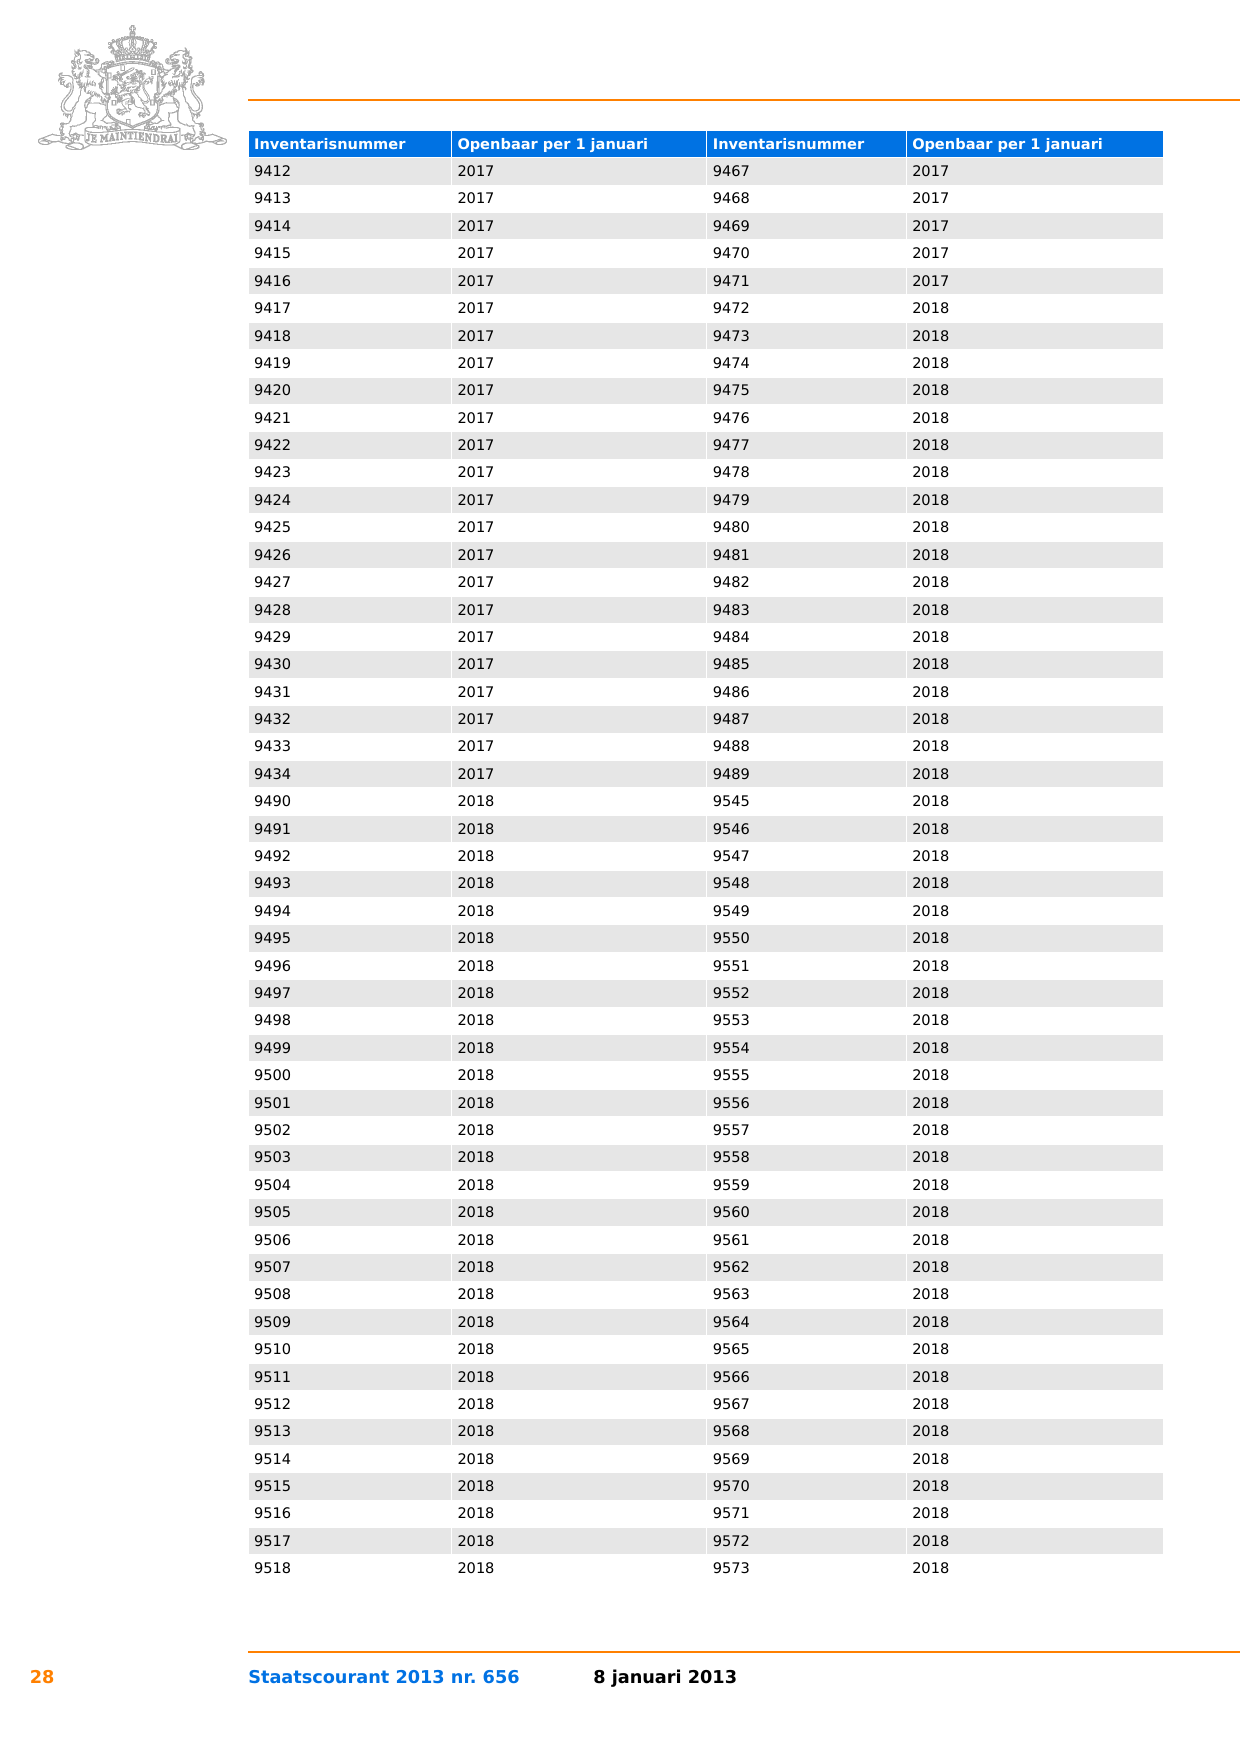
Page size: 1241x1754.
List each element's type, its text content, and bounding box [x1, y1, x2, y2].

table_cell 2017 [452, 515, 706, 541]
table_cell 9422 [249, 432, 451, 459]
table_cell 2017 [452, 597, 706, 623]
table_cell 9433 [249, 734, 451, 760]
table_cell 9508 [249, 1282, 451, 1308]
table_cell 9550 [707, 925, 906, 952]
table_cell 2018 [452, 1446, 706, 1472]
table_cell 2018 [452, 1117, 706, 1143]
table_cell 2018 [907, 1145, 1163, 1171]
table_cell 2018 [907, 1172, 1163, 1198]
table_cell 9510 [249, 1336, 451, 1363]
table_cell 2017 [907, 268, 1163, 294]
table_cell 2018 [907, 816, 1163, 842]
table_cell 9469 [707, 213, 906, 239]
table_cell 9431 [249, 679, 451, 705]
table_cell 9551 [707, 953, 906, 979]
table_cell 2018 [907, 1501, 1163, 1527]
table_cell 9412 [249, 158, 451, 185]
table_cell 9564 [707, 1309, 906, 1335]
table_cell 2018 [907, 1117, 1163, 1143]
table_cell 2018 [452, 1172, 706, 1198]
table_header Inventarisnummer [249, 131, 451, 157]
table_cell 2018 [907, 1309, 1163, 1335]
table_cell 2017 [452, 268, 706, 294]
table_cell 2018 [452, 898, 706, 924]
table_cell 2018 [452, 816, 706, 842]
table_cell 2017 [452, 487, 706, 513]
table_cell 9485 [707, 651, 906, 678]
table_cell 9425 [249, 515, 451, 541]
table_cell 2018 [907, 350, 1163, 376]
table_cell 9557 [707, 1117, 906, 1143]
table_cell 2018 [907, 1282, 1163, 1308]
table_cell 9553 [707, 1008, 906, 1034]
table_cell 9569 [707, 1446, 906, 1472]
table_cell 2018 [907, 378, 1163, 404]
table_cell 9421 [249, 405, 451, 431]
table_cell 2018 [452, 1391, 706, 1417]
table_cell 9505 [249, 1199, 451, 1226]
table_cell 9506 [249, 1227, 451, 1253]
table_cell 9488 [707, 734, 906, 760]
table_cell 2018 [907, 569, 1163, 596]
table_cell 2018 [452, 1336, 706, 1363]
table_cell 9470 [707, 241, 906, 267]
table_cell 2018 [907, 432, 1163, 459]
table_cell 2017 [452, 405, 706, 431]
table_cell 2018 [907, 624, 1163, 650]
table_cell 2018 [907, 597, 1163, 623]
table_cell 2018 [907, 1364, 1163, 1390]
table_cell 2017 [452, 460, 706, 486]
table_cell 2018 [452, 980, 706, 1007]
table_cell 9513 [249, 1419, 451, 1445]
table_cell 2018 [907, 1556, 1163, 1582]
table_cell 9497 [249, 980, 451, 1007]
table_cell 9423 [249, 460, 451, 486]
table_cell 9430 [249, 651, 451, 678]
table_cell 2017 [452, 761, 706, 787]
table_cell 9500 [249, 1063, 451, 1089]
table_cell 9552 [707, 980, 906, 1007]
table_cell 9418 [249, 323, 451, 349]
table_cell 9415 [249, 241, 451, 267]
table_cell 9573 [707, 1556, 906, 1582]
table_cell 9507 [249, 1254, 451, 1281]
table_cell 2017 [907, 186, 1163, 212]
table_cell 2018 [907, 734, 1163, 760]
table_cell 2018 [907, 295, 1163, 322]
table_cell 2018 [907, 651, 1163, 678]
table_cell 2017 [452, 706, 706, 733]
table_cell 9428 [249, 597, 451, 623]
table_cell 9429 [249, 624, 451, 650]
table_cell 2018 [452, 871, 706, 897]
table_cell 2018 [907, 1336, 1163, 1363]
table_cell 9501 [249, 1090, 451, 1116]
table_cell 9495 [249, 925, 451, 952]
table_cell 9492 [249, 843, 451, 869]
table_cell 2018 [907, 1227, 1163, 1253]
table_cell 2018 [907, 323, 1163, 349]
table_cell 9473 [707, 323, 906, 349]
table_cell 2018 [907, 1035, 1163, 1061]
table_cell 9499 [249, 1035, 451, 1061]
table_cell 2017 [452, 241, 706, 267]
table_cell 9490 [249, 789, 451, 815]
table_cell 9546 [707, 816, 906, 842]
table_cell 2018 [907, 789, 1163, 815]
table_cell 2017 [907, 241, 1163, 267]
table_cell 2018 [907, 761, 1163, 787]
table_cell 2018 [452, 925, 706, 952]
table_cell 2018 [452, 1528, 706, 1554]
table_cell 2018 [907, 487, 1163, 513]
table_cell 2017 [907, 213, 1163, 239]
table_cell 9427 [249, 569, 451, 596]
table_cell 9563 [707, 1282, 906, 1308]
table_cell 2018 [452, 1254, 706, 1281]
table_cell 9511 [249, 1364, 451, 1390]
table_cell 9570 [707, 1473, 906, 1500]
table_cell 9480 [707, 515, 906, 541]
table_cell 9486 [707, 679, 906, 705]
table_cell 2018 [907, 515, 1163, 541]
table_cell 9472 [707, 295, 906, 322]
table_cell 9515 [249, 1473, 451, 1500]
table_cell 9489 [707, 761, 906, 787]
table_cell 2018 [452, 1556, 706, 1582]
table_cell 9502 [249, 1117, 451, 1143]
table_cell 2018 [452, 1035, 706, 1061]
table_cell 2018 [452, 789, 706, 815]
table_cell 2018 [452, 1419, 706, 1445]
table_cell 2018 [452, 1008, 706, 1034]
table_cell 9514 [249, 1446, 451, 1472]
table_cell 9471 [707, 268, 906, 294]
table_cell 2018 [907, 1473, 1163, 1500]
table_cell 9512 [249, 1391, 451, 1417]
table_cell 2017 [452, 569, 706, 596]
table_cell 9479 [707, 487, 906, 513]
table_cell 9567 [707, 1391, 906, 1417]
table_cell 9562 [707, 1254, 906, 1281]
table_cell 9468 [707, 186, 906, 212]
table_cell 2018 [907, 980, 1163, 1007]
table_cell 2018 [452, 1501, 706, 1527]
table_cell 2018 [907, 1254, 1163, 1281]
table_cell 2017 [907, 158, 1163, 185]
table_cell 2017 [452, 186, 706, 212]
table_cell 2017 [452, 213, 706, 239]
table_cell 9496 [249, 953, 451, 979]
table_cell 2018 [452, 1227, 706, 1253]
table_cell 9426 [249, 542, 451, 568]
table_cell 9493 [249, 871, 451, 897]
table_cell 9566 [707, 1364, 906, 1390]
table_cell 9432 [249, 706, 451, 733]
table_cell 9477 [707, 432, 906, 459]
table_cell 2017 [452, 432, 706, 459]
table_cell 9504 [249, 1172, 451, 1198]
table_cell 2017 [452, 158, 706, 185]
table_cell 9565 [707, 1336, 906, 1363]
table_cell 9555 [707, 1063, 906, 1089]
table_cell 9419 [249, 350, 451, 376]
table_cell 2018 [452, 1473, 706, 1500]
table_cell 2018 [907, 679, 1163, 705]
table_cell 9518 [249, 1556, 451, 1582]
table_cell 2018 [907, 1446, 1163, 1472]
table_cell 9481 [707, 542, 906, 568]
table_cell 2018 [907, 1528, 1163, 1554]
table_cell 2018 [452, 1063, 706, 1089]
table_cell 9517 [249, 1528, 451, 1554]
table_cell 9494 [249, 898, 451, 924]
table_cell 9561 [707, 1227, 906, 1253]
table_cell 2018 [907, 925, 1163, 952]
table_cell 9483 [707, 597, 906, 623]
table_cell 9475 [707, 378, 906, 404]
table_cell 2018 [907, 1090, 1163, 1116]
table_cell 2017 [452, 679, 706, 705]
table_cell 9413 [249, 186, 451, 212]
table_cell 2017 [452, 323, 706, 349]
table_cell 2018 [452, 1199, 706, 1226]
table_cell 2018 [907, 706, 1163, 733]
table_cell 9487 [707, 706, 906, 733]
table_cell 2018 [452, 1364, 706, 1390]
table_cell 9420 [249, 378, 451, 404]
table_cell 2018 [907, 953, 1163, 979]
table_cell 9554 [707, 1035, 906, 1061]
picture [38, 25, 227, 150]
table_cell 9547 [707, 843, 906, 869]
table_cell 2017 [452, 542, 706, 568]
table_header Inventarisnummer [707, 131, 906, 157]
table_cell 2018 [452, 843, 706, 869]
table_cell 2018 [907, 1199, 1163, 1226]
table_cell 2018 [907, 1063, 1163, 1089]
table_cell 9545 [707, 789, 906, 815]
table_cell 9424 [249, 487, 451, 513]
table_header Openbaar per 1 januari [452, 131, 706, 157]
table_cell 9549 [707, 898, 906, 924]
table_cell 2018 [452, 1309, 706, 1335]
table_cell 9498 [249, 1008, 451, 1034]
table_cell 2017 [452, 624, 706, 650]
table_cell 9509 [249, 1309, 451, 1335]
table_cell 9556 [707, 1090, 906, 1116]
table_cell 2018 [452, 1090, 706, 1116]
table_cell 2018 [907, 1419, 1163, 1445]
table_cell 2018 [907, 1391, 1163, 1417]
table_cell 9478 [707, 460, 906, 486]
table_cell 2018 [452, 953, 706, 979]
table_cell 2017 [452, 350, 706, 376]
table_cell 9476 [707, 405, 906, 431]
table_cell 2017 [452, 378, 706, 404]
table_cell 9560 [707, 1199, 906, 1226]
table_cell 9474 [707, 350, 906, 376]
table_cell 2018 [907, 898, 1163, 924]
table_cell 2017 [452, 734, 706, 760]
table_cell 9516 [249, 1501, 451, 1527]
table_cell 2018 [907, 542, 1163, 568]
table_cell 9482 [707, 569, 906, 596]
table_cell 9416 [249, 268, 451, 294]
table_cell 2018 [907, 843, 1163, 869]
table_cell 2018 [907, 460, 1163, 486]
table_cell 2017 [452, 295, 706, 322]
table_cell 2018 [907, 871, 1163, 897]
table_cell 2018 [452, 1282, 706, 1308]
table_cell 9484 [707, 624, 906, 650]
table_cell 9434 [249, 761, 451, 787]
table_cell 9572 [707, 1528, 906, 1554]
table_cell 2017 [452, 651, 706, 678]
table_cell 9559 [707, 1172, 906, 1198]
table_cell 9548 [707, 871, 906, 897]
table_header Openbaar per 1 januari [907, 131, 1163, 157]
table_cell 2018 [907, 1008, 1163, 1034]
table_cell 9414 [249, 213, 451, 239]
table_cell 9503 [249, 1145, 451, 1171]
table_cell 9558 [707, 1145, 906, 1171]
table_cell 9571 [707, 1501, 906, 1527]
table_cell 2018 [452, 1145, 706, 1171]
table_cell 9417 [249, 295, 451, 322]
table_cell 9568 [707, 1419, 906, 1445]
table_cell 2018 [907, 405, 1163, 431]
table_cell 9491 [249, 816, 451, 842]
table_cell 9467 [707, 158, 906, 185]
